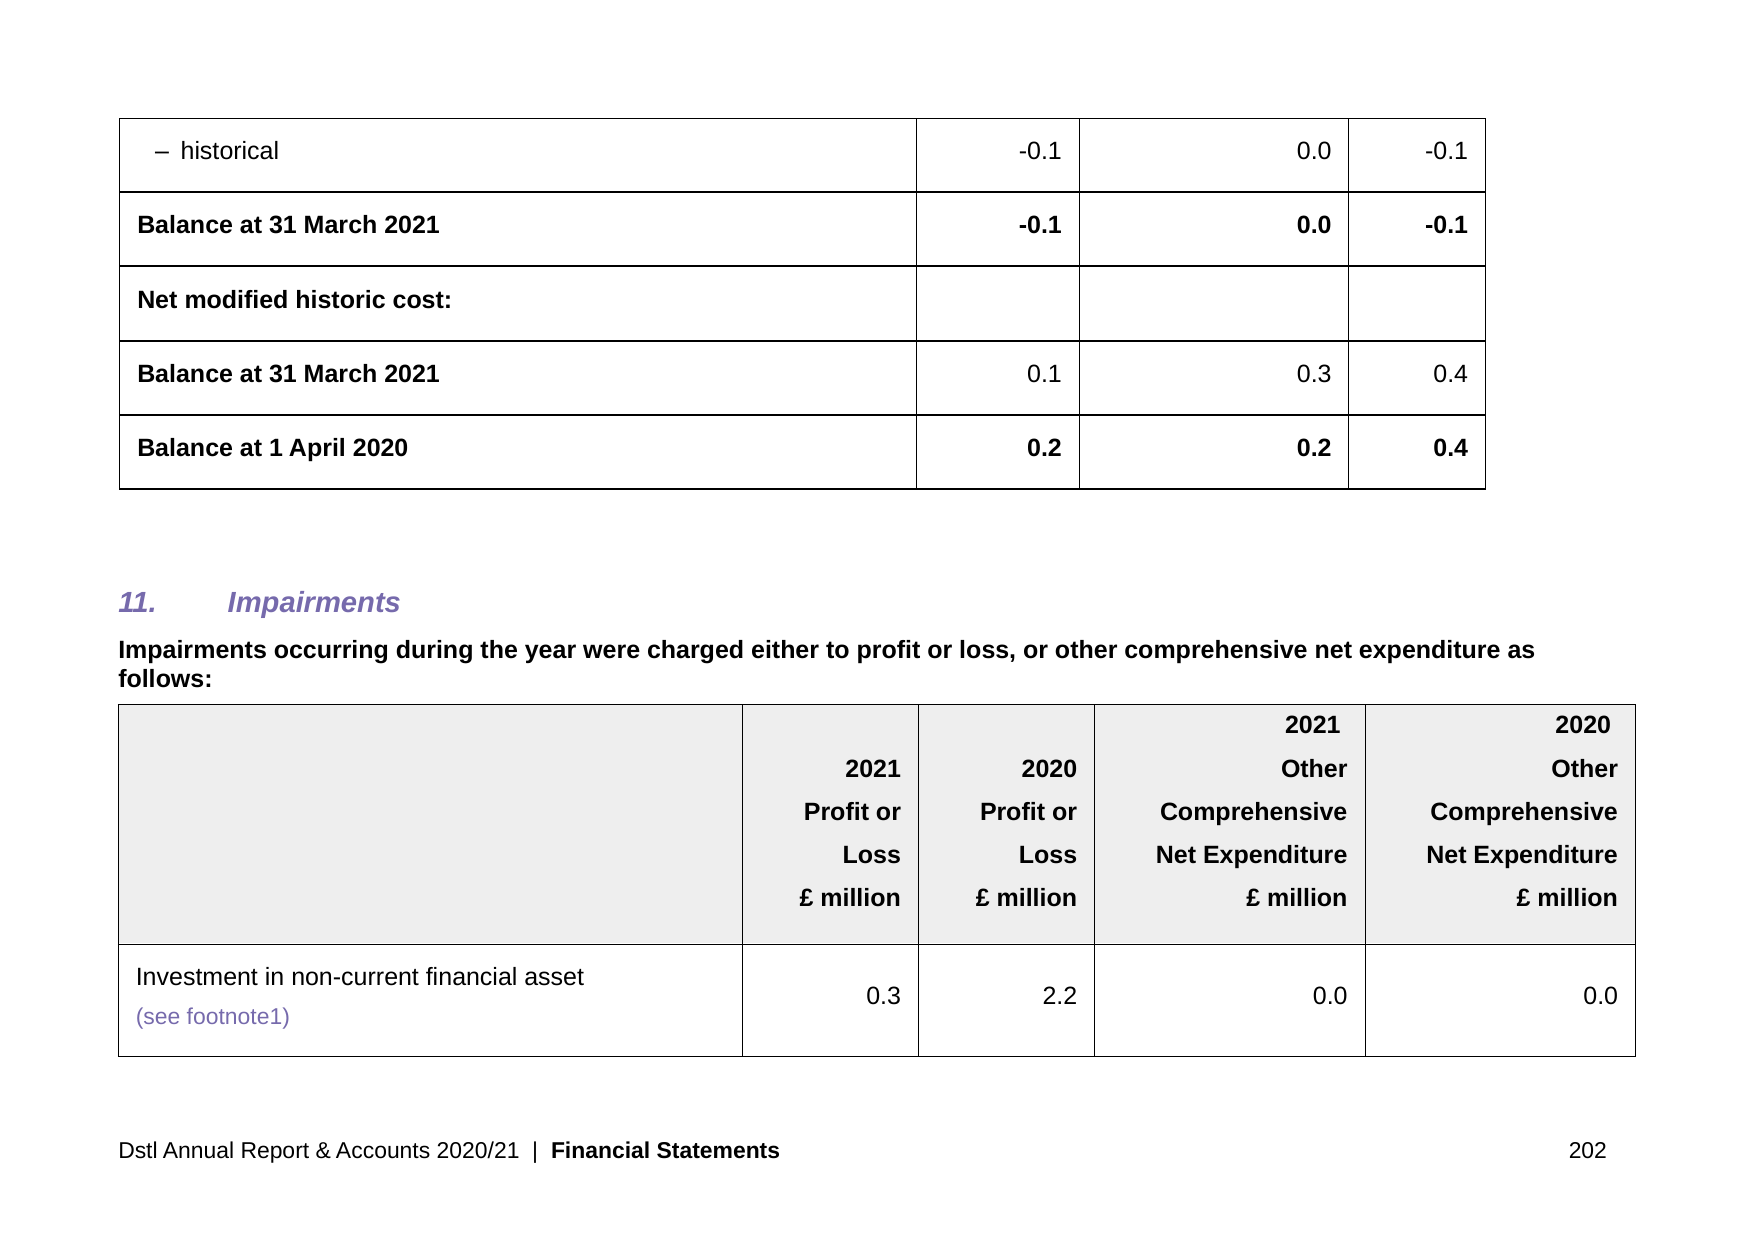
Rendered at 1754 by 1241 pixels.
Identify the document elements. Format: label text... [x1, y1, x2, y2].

table_header 2021 Profit or Loss £ million [743, 705, 918, 943]
table_cell -0.1 [1349, 119, 1485, 191]
table_cell 0.0 [1080, 193, 1348, 265]
table_cell 2.2 [919, 945, 1094, 1056]
table_header 2020 Other Comprehensive Net Expenditure £ million [1366, 705, 1635, 943]
text Impairments occurring during the year were charged either to profit or loss, or other comprehensive net expenditure as follows: [118, 635, 1636, 692]
table_cell -0.1 [917, 119, 1079, 191]
table_cell -0.1 [917, 193, 1079, 265]
table_cell 0.2 [917, 416, 1079, 488]
table_header [119, 705, 742, 943]
table_cell [1349, 267, 1485, 339]
table_cell 0.0 [1080, 119, 1348, 191]
table_cell 0.3 [743, 945, 918, 1056]
table_header 2020 Profit or Loss £ million [919, 705, 1094, 943]
table_cell Balance at 31 March 2021 [120, 193, 916, 265]
table_cell 0.1 [917, 342, 1079, 414]
table_cell Balance at 31 March 2021 [120, 342, 916, 414]
table_cell 0.3 [1080, 342, 1348, 414]
table_cell Net modified historic cost: [120, 267, 916, 339]
subtitle Impairments [118, 584, 1636, 618]
table_cell -0.1 [1349, 193, 1485, 265]
table_cell 0.0 [1366, 945, 1635, 1056]
table_cell 0.0 [1095, 945, 1365, 1056]
table_cell historical [120, 119, 916, 191]
table_header 2021 Other Comprehensive Net Expenditure £ million [1095, 705, 1365, 943]
table_cell Balance at 1 April 2020 [120, 416, 916, 488]
table_cell 0.4 [1349, 416, 1485, 488]
table_cell Investment in non-current financial asset (see footnote1) [119, 945, 742, 1056]
table_cell 0.2 [1080, 416, 1348, 488]
table_cell 0.4 [1349, 342, 1485, 414]
table_cell [1080, 267, 1348, 339]
table_cell [917, 267, 1079, 339]
